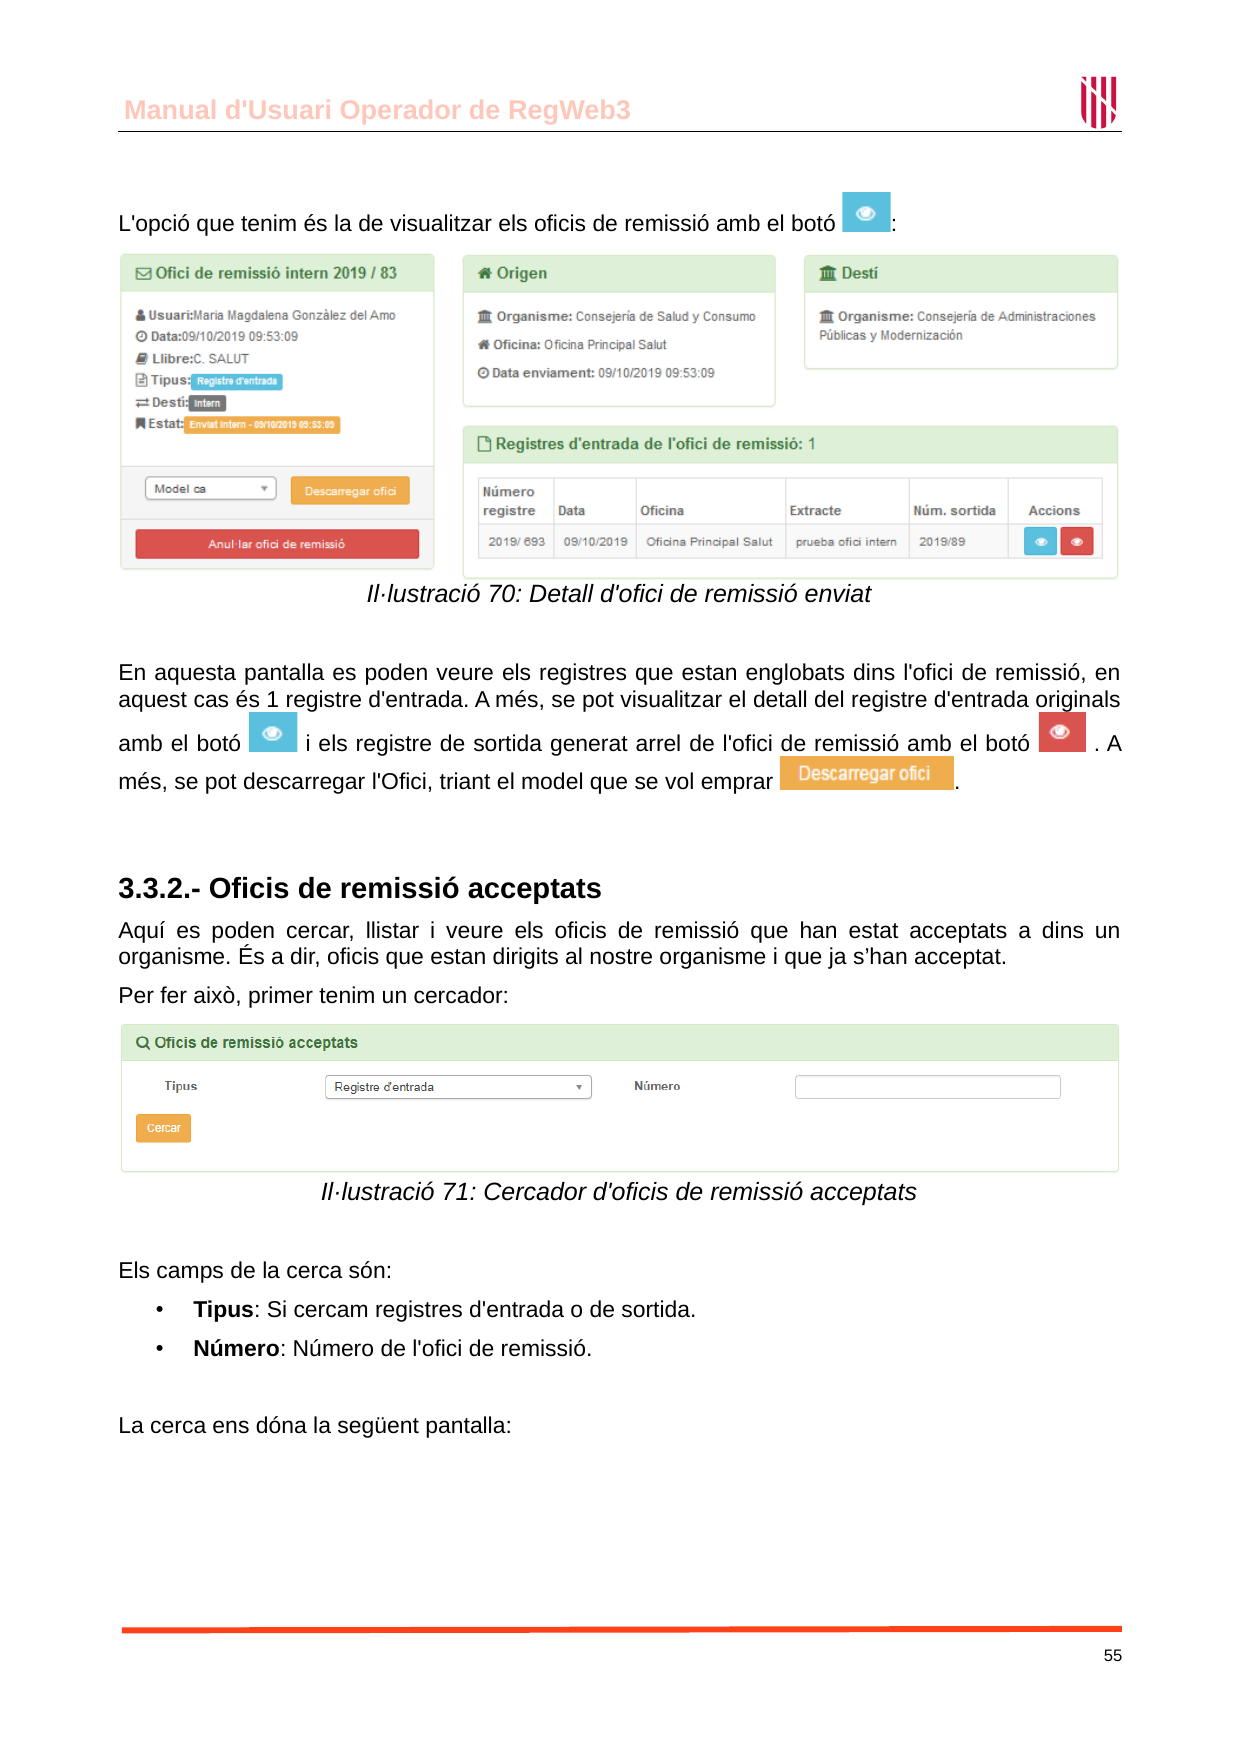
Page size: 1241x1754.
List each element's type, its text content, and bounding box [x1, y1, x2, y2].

subtitle Oficis de remissió acceptats [118, 871, 1122, 904]
picture [118, 1021, 1123, 1177]
picture [118, 248, 1123, 580]
text La cerca ens dóna la següent pantalla: [118, 1412, 1122, 1439]
text Els camps de la cerca són: [118, 1257, 1122, 1283]
text Il·lustració 70: Detall d'ofici de remissió enviat [118, 580, 1122, 608]
text Per fer això, primer tenim un cercador: [118, 982, 1122, 1008]
picture [1078, 74, 1119, 130]
list Tipus: Si cercam registres d'entrada o de sortida. [156, 1296, 1122, 1322]
text Il·lustració 71: Cercador d'oficis de remissió acceptats [118, 1177, 1122, 1206]
text L'opció que tenim és la de visualitzar els oficis de remissió amb el botó : [118, 192, 1122, 236]
text Aquí es poden cercar, llistar i veure els oficis de remissió que han estat acceptats a dins un organisme. És a dir, oficis que estan dirigits al nostre organisme i que ja s’han acceptat. [118, 917, 1122, 970]
text En aquesta pantalla es poden veure els registres que estan englobats dins l'ofici de remissió, en aquest cas és 1 registre d'entrada. A més, se pot visualitzar el detall del registre d'entrada originals amb el botó i els registre de sortida generat arrel de l'ofici de remissió amb el botó . A més, se pot descarregar l'Ofici, triant el model que se vol emprar . [118, 659, 1122, 794]
list Número: Número de l'ofici de remissió. [156, 1335, 1122, 1361]
